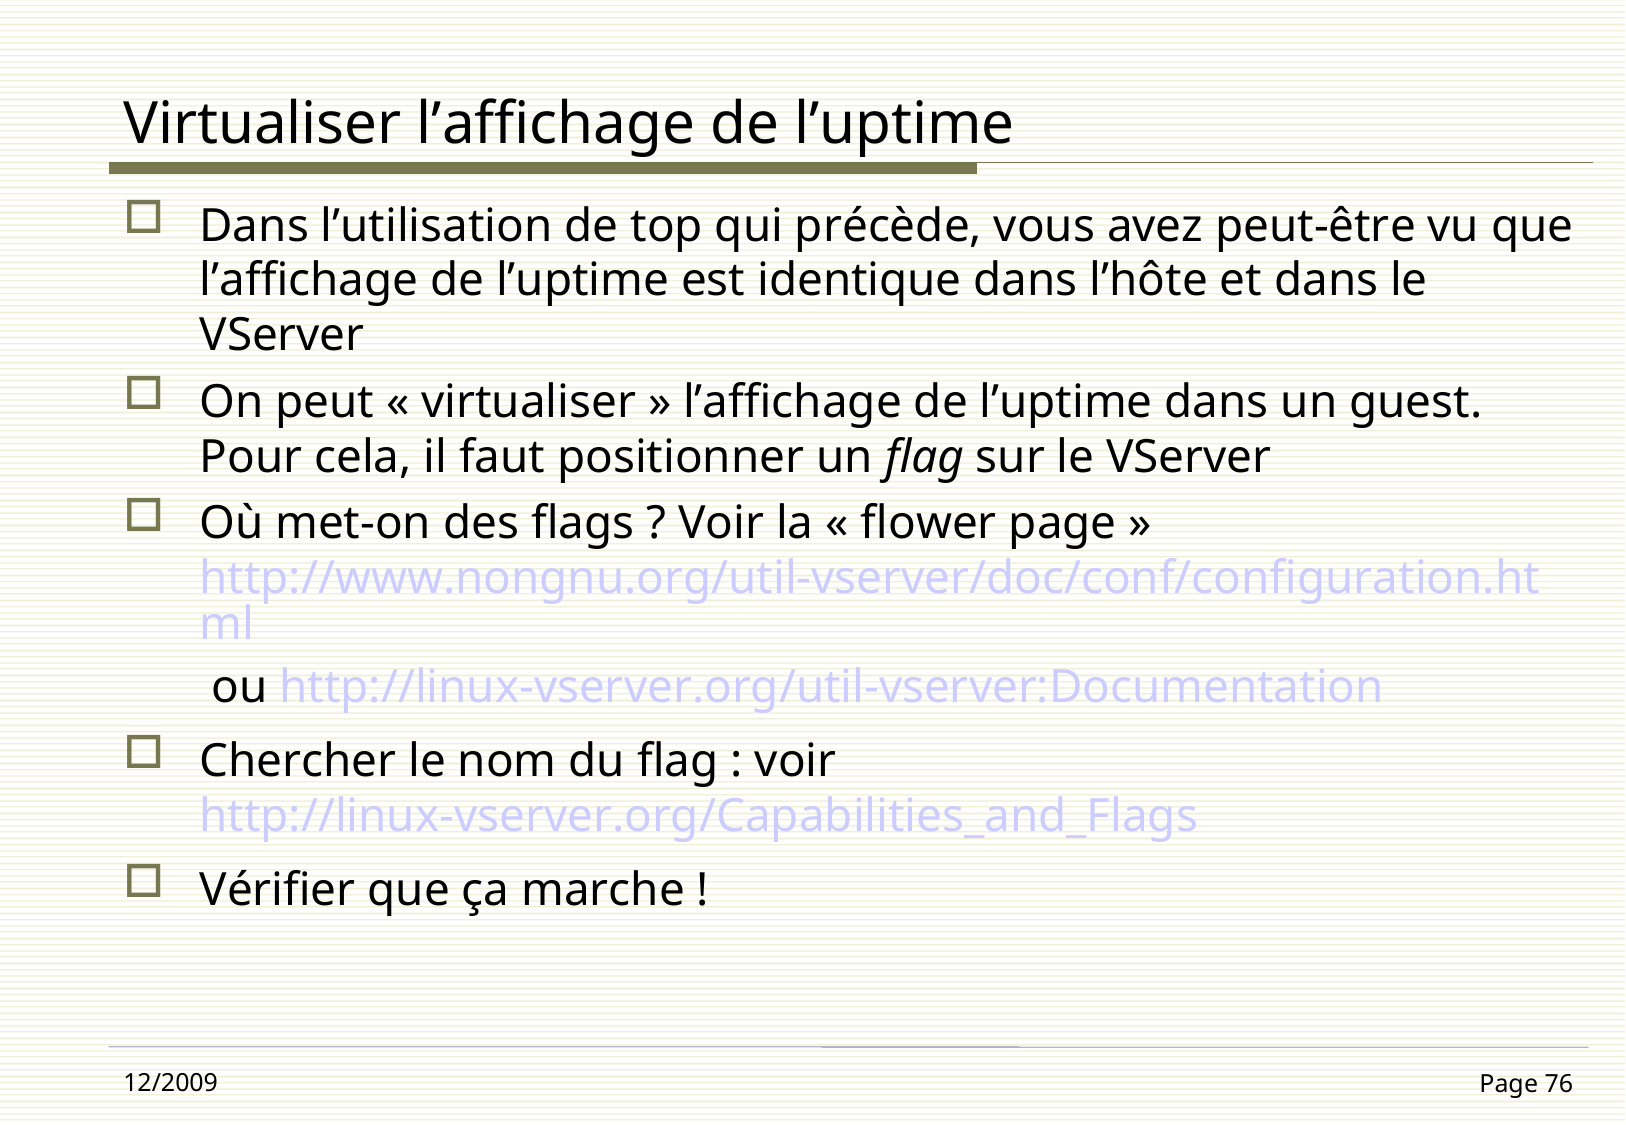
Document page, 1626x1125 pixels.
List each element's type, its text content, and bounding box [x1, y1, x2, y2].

picture [0, 0, 1626, 1125]
title Virtualiser l’affichage de l’uptime [108, 12, 1596, 163]
list Dans l’utilisation de top qui précède, vous avez peut-être vu que l’affichage de l’uptime est identique dans l’hôte et dans le VServer On peut « virtualiser » l’affichage de l’uptime dans un guest. Pour cela, il faut positionner un flag sur le VServer Où met-on des flags ? Voir la « flower page » http://www.nongnu.org/util-vserver/doc/conf/configuration.html ou http://linux-vserver.org/util-vserver:Documentation Chercher le nom du flag : voir http://linux-vserver.org/Capabilities_and_Flags Vérifier que ça marche ! [108, 187, 1595, 1035]
